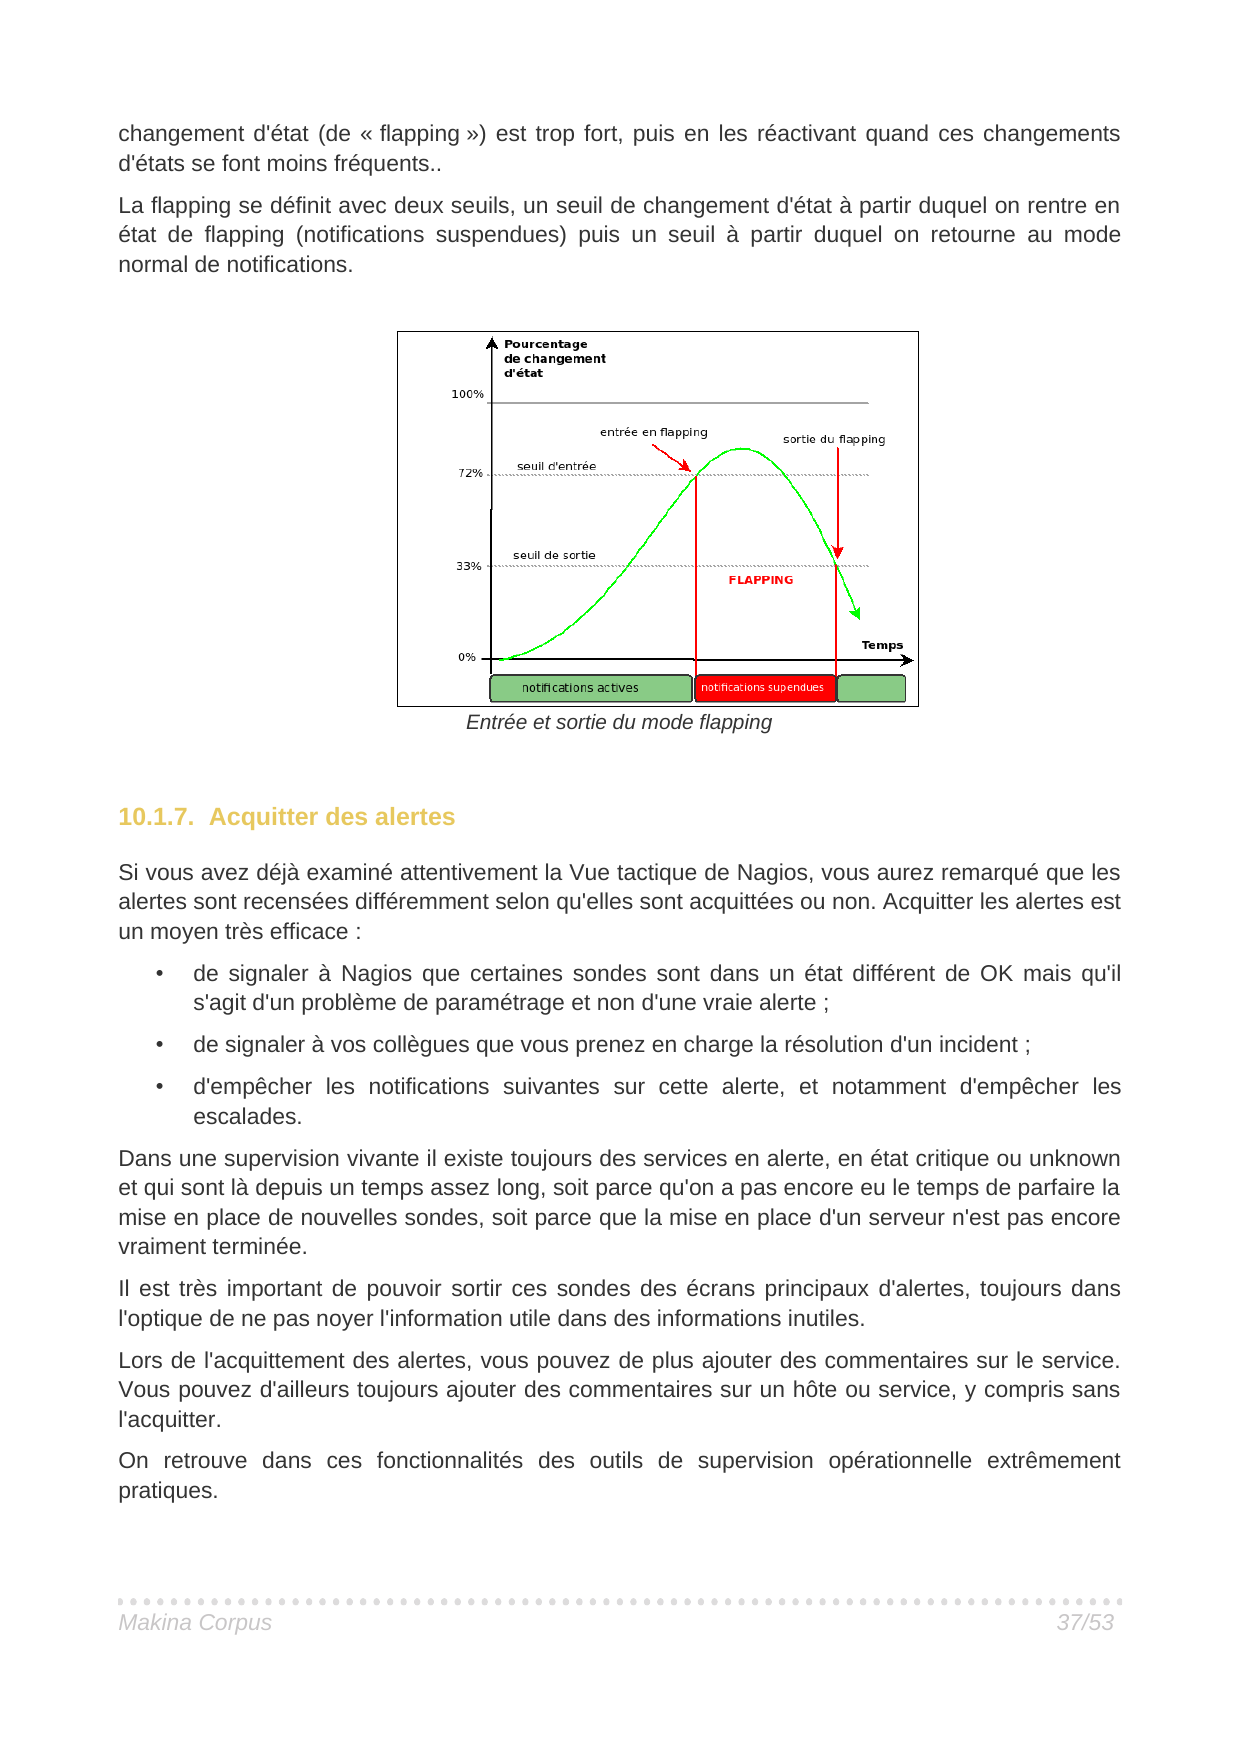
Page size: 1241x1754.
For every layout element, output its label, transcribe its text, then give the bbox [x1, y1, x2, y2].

subtitle Acquitter des alertes [118, 802, 1122, 832]
text Dans une supervision vivante il existe toujours des services en alerte, en état critique ou unknown et qui sont là depuis un temps assez long, soit parce qu'on a pas encore eu le temps de parfaire la mise en place de nouvelles sondes, soit parce que la mise en place d'un serveur n'est pas encore vraiment terminée. [118, 1143, 1122, 1261]
picture [400, 334, 916, 703]
list d'empêcher les notifications suivantes sur cette alerte, et notamment d'empêcher les escalades. [156, 1071, 1122, 1130]
text Entrée et sortie du mode flapping [118, 703, 1122, 735]
text Il est très important de pouvoir sortir ces sondes des écrans principaux d'alertes, toujours dans l'optique de ne pas noyer l'information utile dans des informations inutiles. [118, 1273, 1122, 1332]
text On retrouve dans ces fonctionnalités des outils de supervision opérationnelle extrêmement pratiques. [118, 1445, 1122, 1504]
picture [118, 1593, 1123, 1610]
text Lors de l'acquittement des alertes, vous pouvez de plus ajouter des commentaires sur le service. Vous pouvez d'ailleurs toujours ajouter des commentaires sur un hôte ou service, y compris sans l'acquitter. [118, 1344, 1122, 1433]
text changement d'état (de « flapping ») est trop fort, puis en les réactivant quand ces changements d'états se font moins fréquents.. [118, 118, 1122, 177]
list de signaler à vos collègues que vous prenez en charge la résolution d'un incident ; [156, 1029, 1122, 1059]
list de signaler à Nagios que certaines sondes sont dans un état différent de OK mais qu'il s'agit d'un problème de paramétrage et non d'une vraie alerte ; [156, 958, 1122, 1017]
text Si vous avez déjà examiné attentivement la Vue tactique de Nagios, vous aurez remarqué que les alertes sont recensées différemment selon qu'elles sont acquittées ou non. Acquitter les alertes est un moyen très efficace : [118, 857, 1122, 945]
text La flapping se définit avec deux seuils, un seuil de changement d'état à partir duquel on rentre en état de flapping (notifications suspendues) puis un seuil à partir duquel on retourne au mode normal de notifications. [118, 189, 1122, 278]
